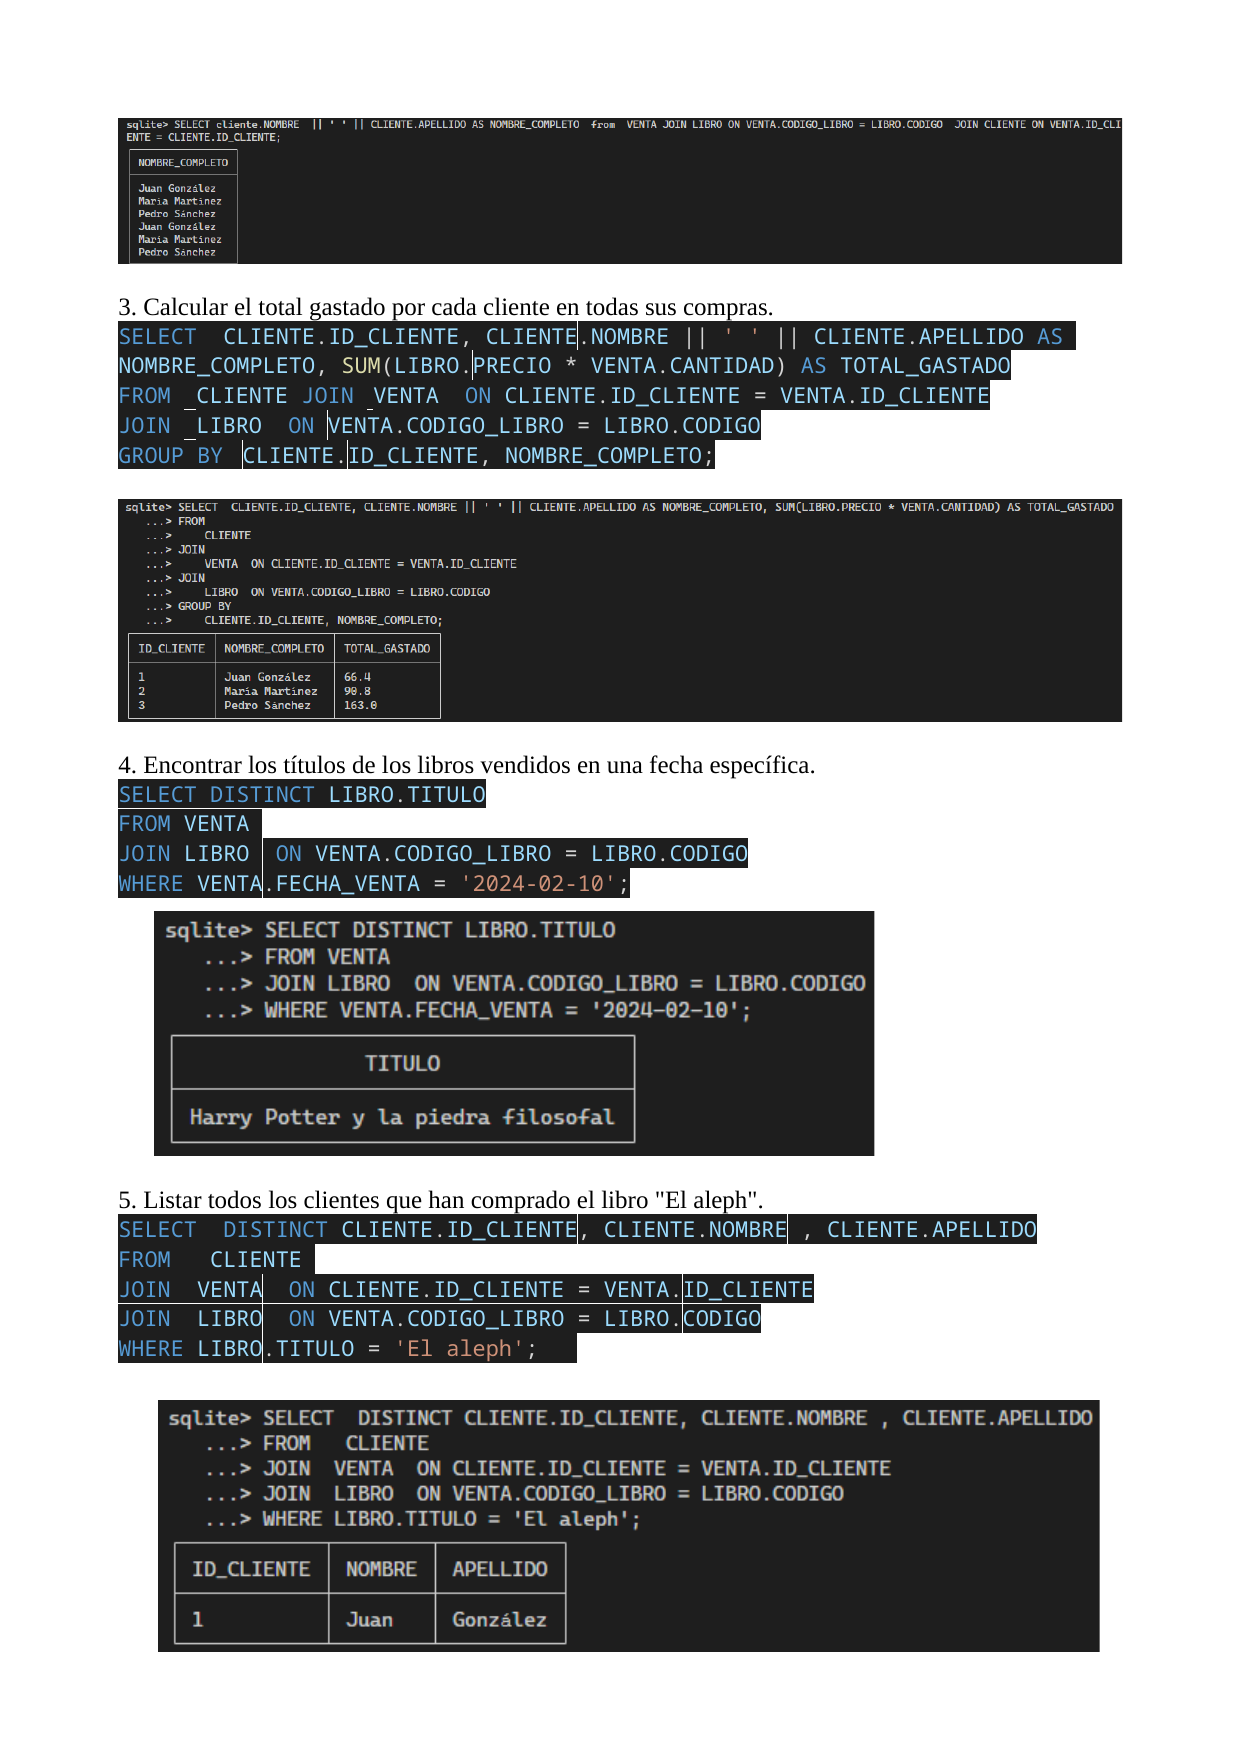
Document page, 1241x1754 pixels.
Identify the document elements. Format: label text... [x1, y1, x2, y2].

text JOIN VENTA ON CLIENTE.ID_CLIENTE = VENTA.ID_CLIENTE [118, 1274, 1122, 1303]
text JOIN LIBRO ON VENTA.CODIGO_LIBRO = LIBRO.CODIGO [118, 838, 1122, 868]
text SELECT DISTINCT CLIENTE.ID_CLIENTE, CLIENTE.NOMBRE , CLIENTE.APELLIDO [118, 1214, 1122, 1244]
text JOIN LIBRO ON VENTA.CODIGO_LIBRO = LIBRO.CODIGO [118, 410, 1122, 440]
picture [158, 1400, 1100, 1652]
text JOIN LIBRO ON VENTA.CODIGO_LIBRO = LIBRO.CODIGO [118, 1303, 1122, 1333]
text 5. Listar todos los clientes que han comprado el libro "El aleph". [118, 1185, 1122, 1214]
text FROM CLIENTE [118, 1244, 1122, 1274]
text WHERE VENTA.FECHA_VENTA = '2024-02-10'; [118, 868, 1122, 898]
text 3. Calcular el total gastado por cada cliente en todas sus compras. [118, 292, 1122, 321]
text FROM VENTA [118, 808, 1122, 838]
picture [118, 499, 1123, 722]
text WHERE LIBRO.TITULO = 'El aleph'; [118, 1333, 1122, 1363]
text SELECT CLIENTE.ID_CLIENTE, CLIENTE.NOMBRE || ' ' || CLIENTE.APELLIDO AS NOMBRE_COMPLETO, SUM(LIBRO.PRECIO * VENTA.CANTIDAD) AS TOTAL_GASTADO [118, 321, 1122, 380]
text GROUP BY CLIENTE.ID_CLIENTE, NOMBRE_COMPLETO; [118, 440, 1122, 469]
picture [154, 911, 875, 1156]
picture [118, 118, 1123, 264]
text SELECT DISTINCT LIBRO.TITULO [118, 779, 1122, 808]
text 4. Encontrar los títulos de los libros vendidos en una fecha específica. [118, 750, 1122, 779]
text FROM CLIENTE JOIN VENTA ON CLIENTE.ID_CLIENTE = VENTA.ID_CLIENTE [118, 380, 1122, 410]
